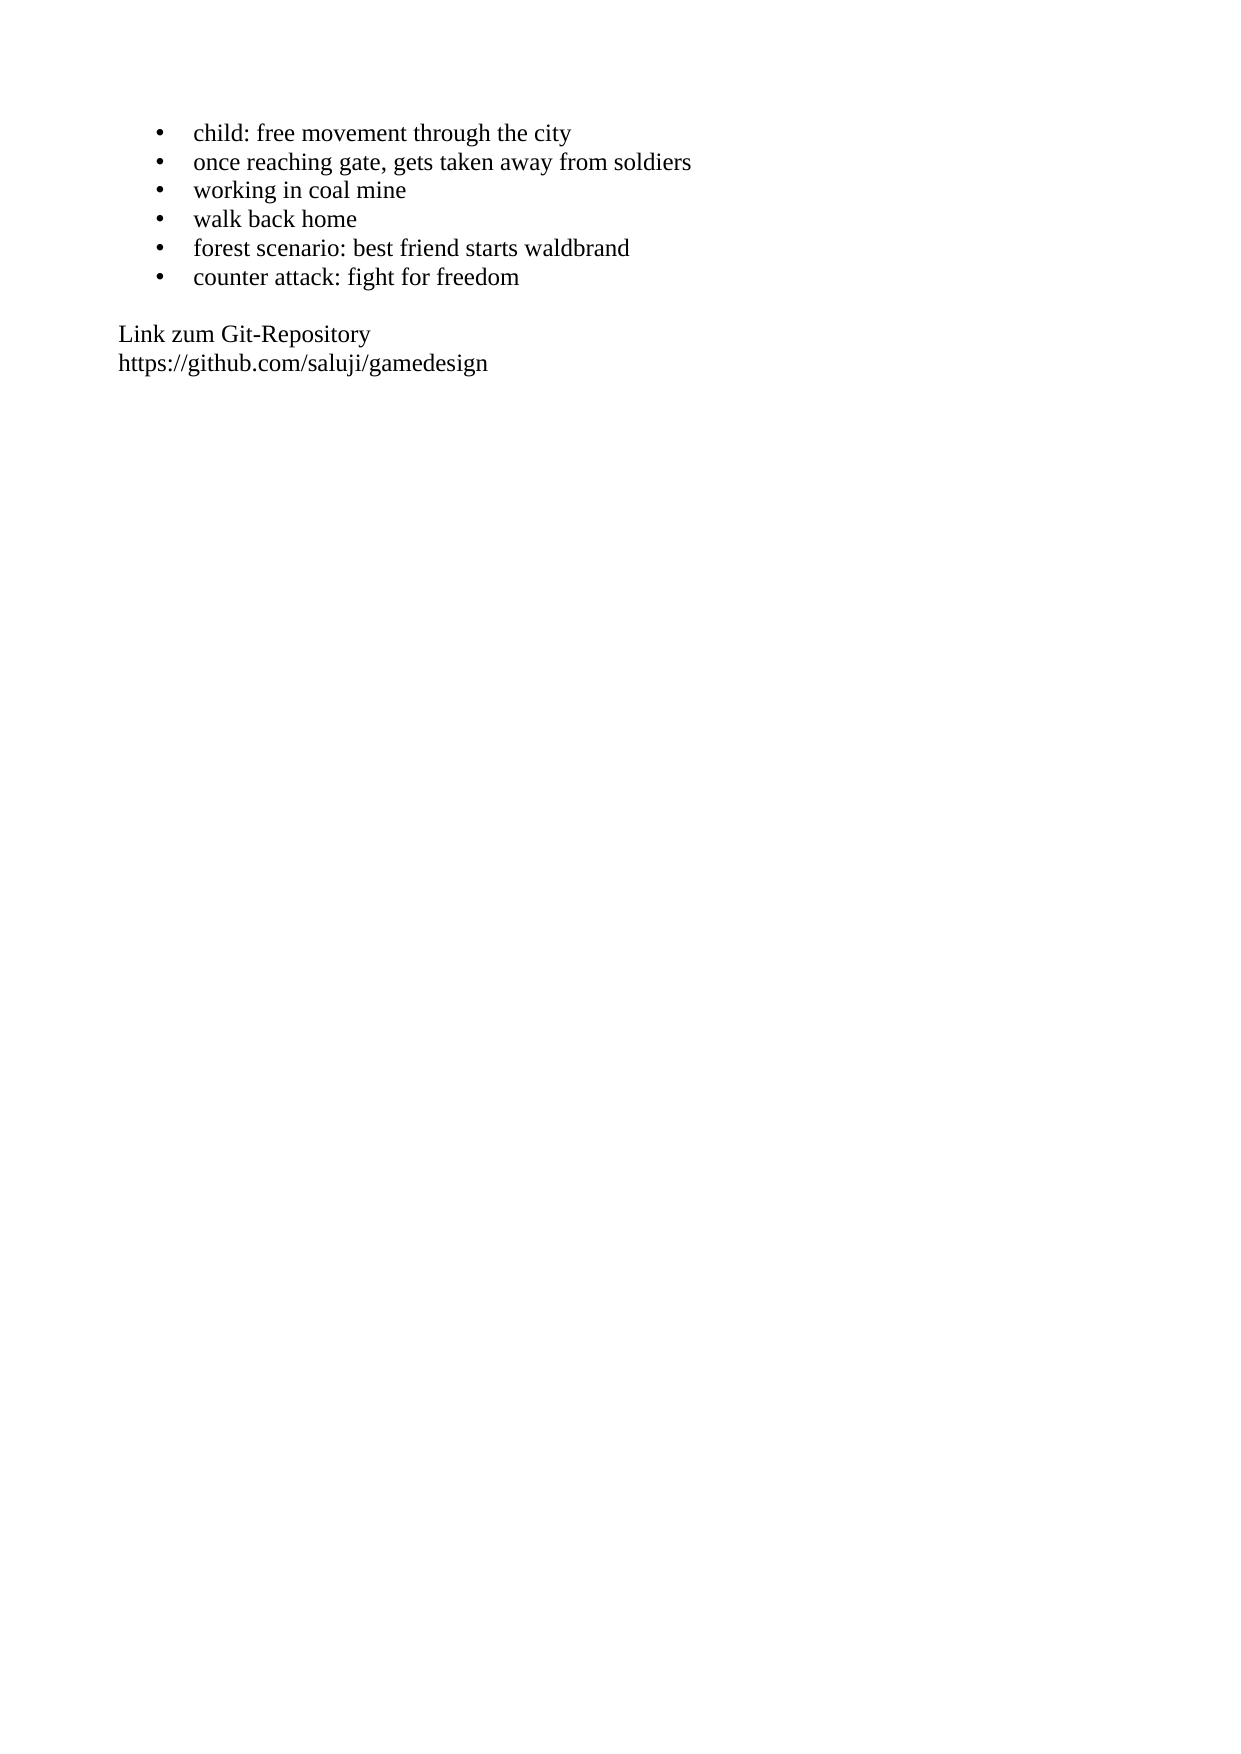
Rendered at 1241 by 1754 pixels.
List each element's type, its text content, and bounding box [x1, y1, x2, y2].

list child: free movement through the city [156, 118, 1122, 147]
list counter attack: fight for freedom [156, 262, 1122, 291]
list forest scenario: best friend starts waldbrand [156, 233, 1122, 262]
text Link zum Git-Repository [118, 319, 1122, 348]
list working in coal mine [156, 176, 1122, 204]
text https://github.com/saluji/gamedesign [118, 348, 1122, 377]
list walk back home [156, 204, 1122, 233]
list once reaching gate, gets taken away from soldiers [156, 147, 1122, 176]
